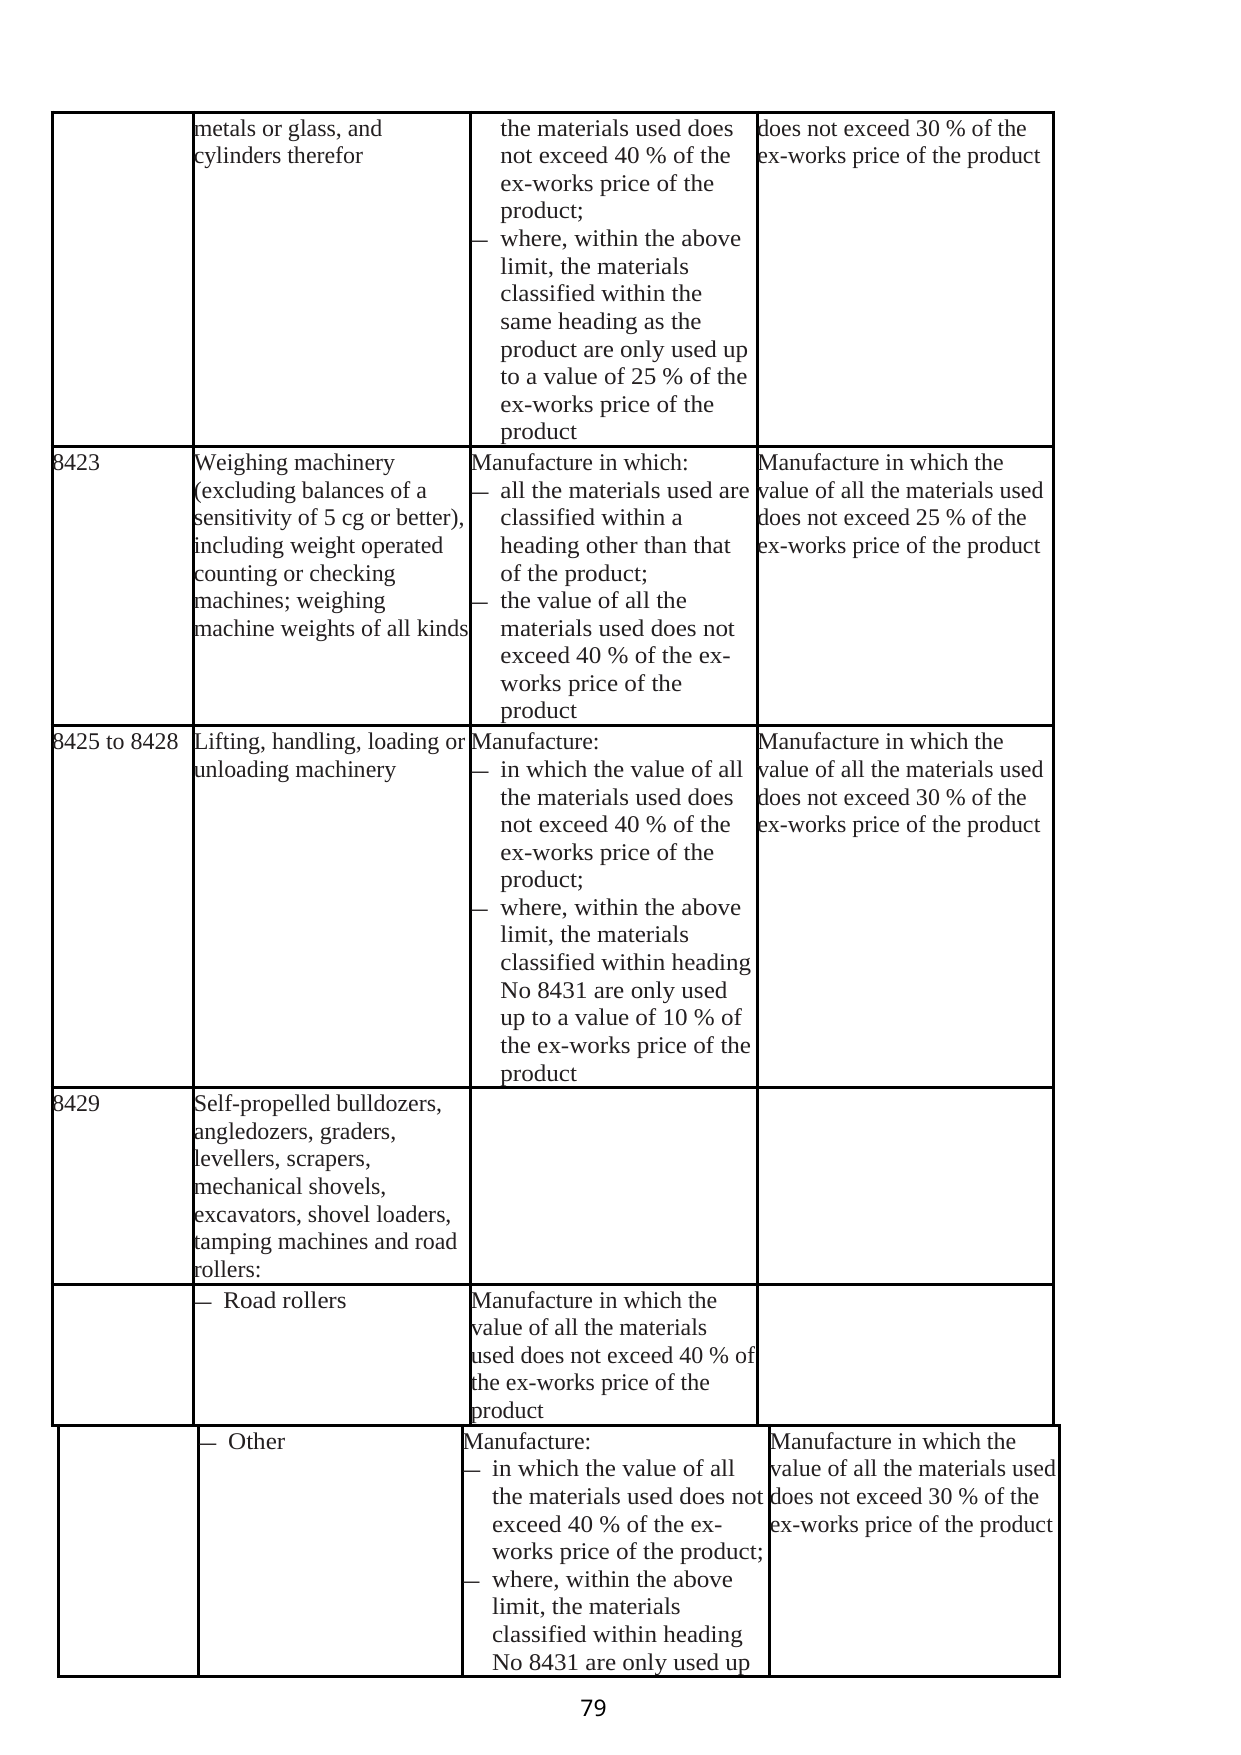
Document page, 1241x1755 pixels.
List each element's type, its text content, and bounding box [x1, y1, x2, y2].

table_cell Road rollers [195, 1286, 469, 1424]
table_cell Lifting, handling, loading or unloading machinery [195, 727, 469, 1086]
table_cell [759, 1286, 1052, 1424]
table_cell [52, 1427, 57, 1675]
table_cell [759, 1089, 1052, 1282]
table_cell [1055, 1283, 1060, 1424]
table_cell [1081, 445, 1091, 724]
table_cell [60, 1427, 197, 1675]
table_cell 8423 [54, 448, 192, 724]
table_cell [1060, 724, 1081, 1086]
table_cell 8429 [54, 1089, 192, 1282]
table_cell [1081, 1086, 1091, 1282]
table_cell [1081, 724, 1091, 1086]
table_cell Other [200, 1427, 461, 1675]
table_cell [54, 1286, 192, 1424]
table_cell Manufacture in which the value of all the materials used does not exceed 40 % of the ex-works price of the product [472, 1286, 756, 1424]
table_cell Manufacture in which: all the materials used are classified within a heading other than that of the product; the value of all the materials used does not exceed 40 % of the ex-works price of the product [472, 448, 756, 724]
table_cell [1055, 724, 1060, 1086]
table_cell Manufacture in which the value of all the materials used does not exceed 30 % of the ex-works price of the product [771, 1427, 1058, 1675]
table_cell 8425 to 8428 [54, 727, 192, 1086]
table_cell metals or glass, and cylinders therefor [195, 114, 469, 445]
table_cell Manufacture: in which the value of all the materials used does not exceed 40 % of the ex-works price of the product; where, within the above limit, the materials classified within heading No 8431 are only used up to a value of 10 % of the ex-works price of the product [472, 727, 756, 1086]
table_cell the materials used does not exceed 40 % of the ex-works price of the product; where, within the above limit, the materials classified within the same heading as the product are only used up to a value of 25 % of the ex-works price of the product [472, 114, 756, 445]
table_cell does not exceed 30 % of the ex-works price of the product [759, 114, 1052, 445]
table_cell [1060, 1283, 1081, 1424]
table_cell [1060, 1086, 1081, 1282]
table_cell Self-propelled bulldozers, angledozers, graders, levellers, scrapers, mechanical shovels, excavators, shovel loaders, tamping machines and road rollers: [195, 1089, 469, 1282]
table_cell Manufacture in which the value of all the materials used does not exceed 30 % of the ex-works price of the product [759, 727, 1052, 1086]
table_cell Manufacture: in which the value of all the materials used does not exceed 40 % of the ex-works price of the product; where, within the above limit, the materials classified within heading No 8431 are only used up [464, 1427, 768, 1675]
table_cell [472, 1089, 756, 1282]
table_cell [1060, 111, 1081, 445]
table_cell Manufacture in which the value of all the materials used does not exceed 25 % of the ex-works price of the product [759, 448, 1052, 724]
table_cell [54, 114, 192, 445]
table_cell [1061, 1424, 1081, 1675]
table_cell Weighing machinery (excluding balances of a sensitivity of 5 cg or better), including weight operated counting or checking machines; weighing machine weights of all kinds [195, 448, 469, 724]
table_cell [1081, 1424, 1091, 1675]
table_cell [1081, 111, 1091, 445]
table_cell [1055, 111, 1060, 445]
table_cell [1055, 1086, 1060, 1282]
table_cell [1081, 1283, 1091, 1424]
table_cell [1060, 445, 1081, 724]
table_cell [1055, 445, 1060, 724]
